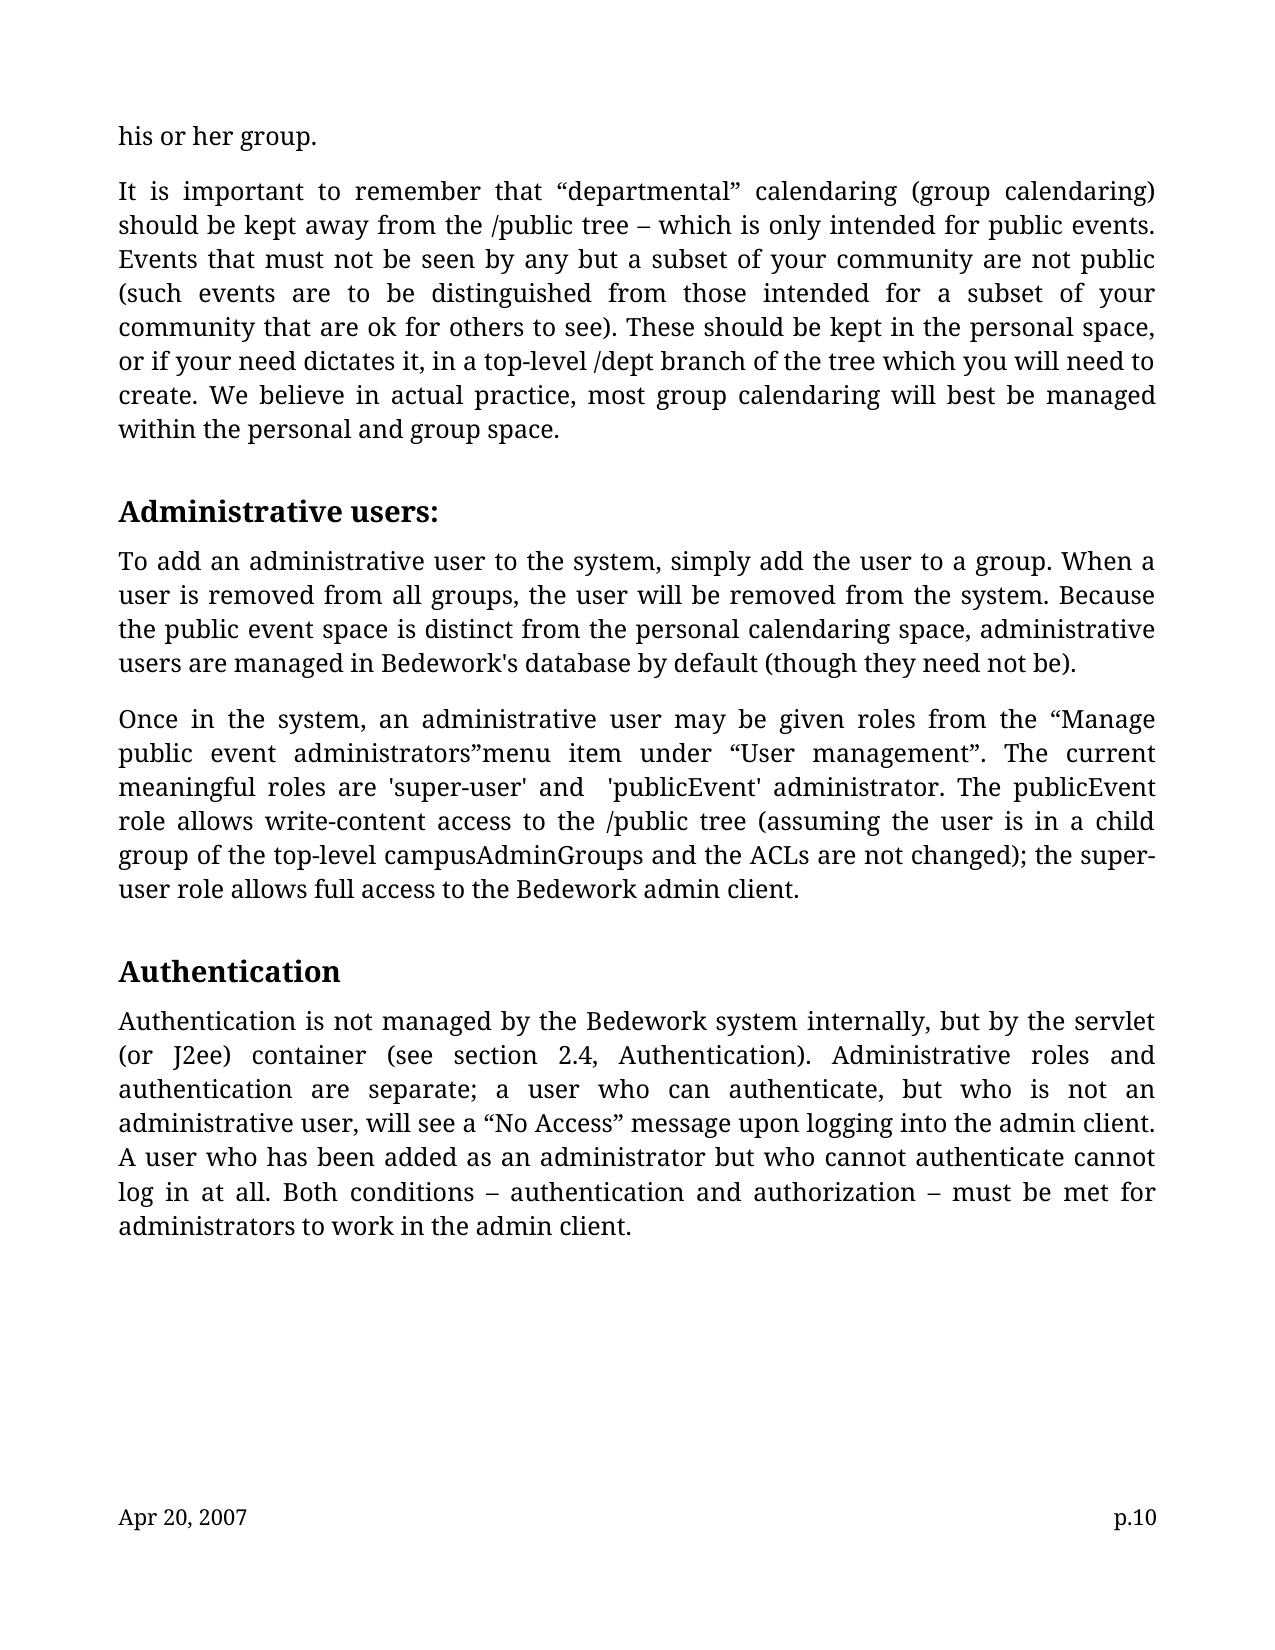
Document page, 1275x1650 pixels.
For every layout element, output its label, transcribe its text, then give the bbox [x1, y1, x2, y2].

subtitle Administrative users: [118, 492, 1157, 531]
text It is important to remember that “departmental” calendaring (group calendaring) should be kept away from the /public tree – which is only intended for public events. Events that must not be seen by any but a subset of your community are not public (such events are to be distinguished from those intended for a subset of your community that are ok for others to see). These should be kept in the personal space, or if your need dictates it, in a top-level /dept branch of the tree which you will need to create. We believe in actual practice, most group calendaring will best be managed within the personal and group space. [118, 173, 1157, 446]
text Once in the system, an administrative user may be given roles from the “Manage public event administrators”menu item under “User management”. The current meaningful roles are 'super-user' and 'publicEvent' administrator. The publicEvent role allows write-content access to the /public tree (assuming the user is in a child group of the top-level campusAdminGroups and the ACLs are not changed); the super-user role allows full access to the Bedework admin client. [118, 701, 1157, 906]
subtitle Authentication [118, 952, 1157, 991]
text To add an administrative user to the system, simply add the user to a group. When a user is removed from all groups, the user will be removed from the system. Because the public event space is distinct from the personal calendaring space, administrative users are managed in Bedework's database by default (though they need not be). [118, 544, 1157, 680]
text Authentication is not managed by the Bedework system internally, but by the servlet (or J2ee) container (see section 2.4, Authentication). Administrative roles and authentication are separate; a user who can authenticate, but who is not an administrative user, will see a “No Access” message upon logging into the admin client. A user who has been added as an administrator but who cannot authenticate cannot log in at all. Both conditions – authentication and authorization – must be met for administrators to work in the admin client. [118, 1004, 1157, 1242]
text his or her group. [118, 118, 1157, 152]
